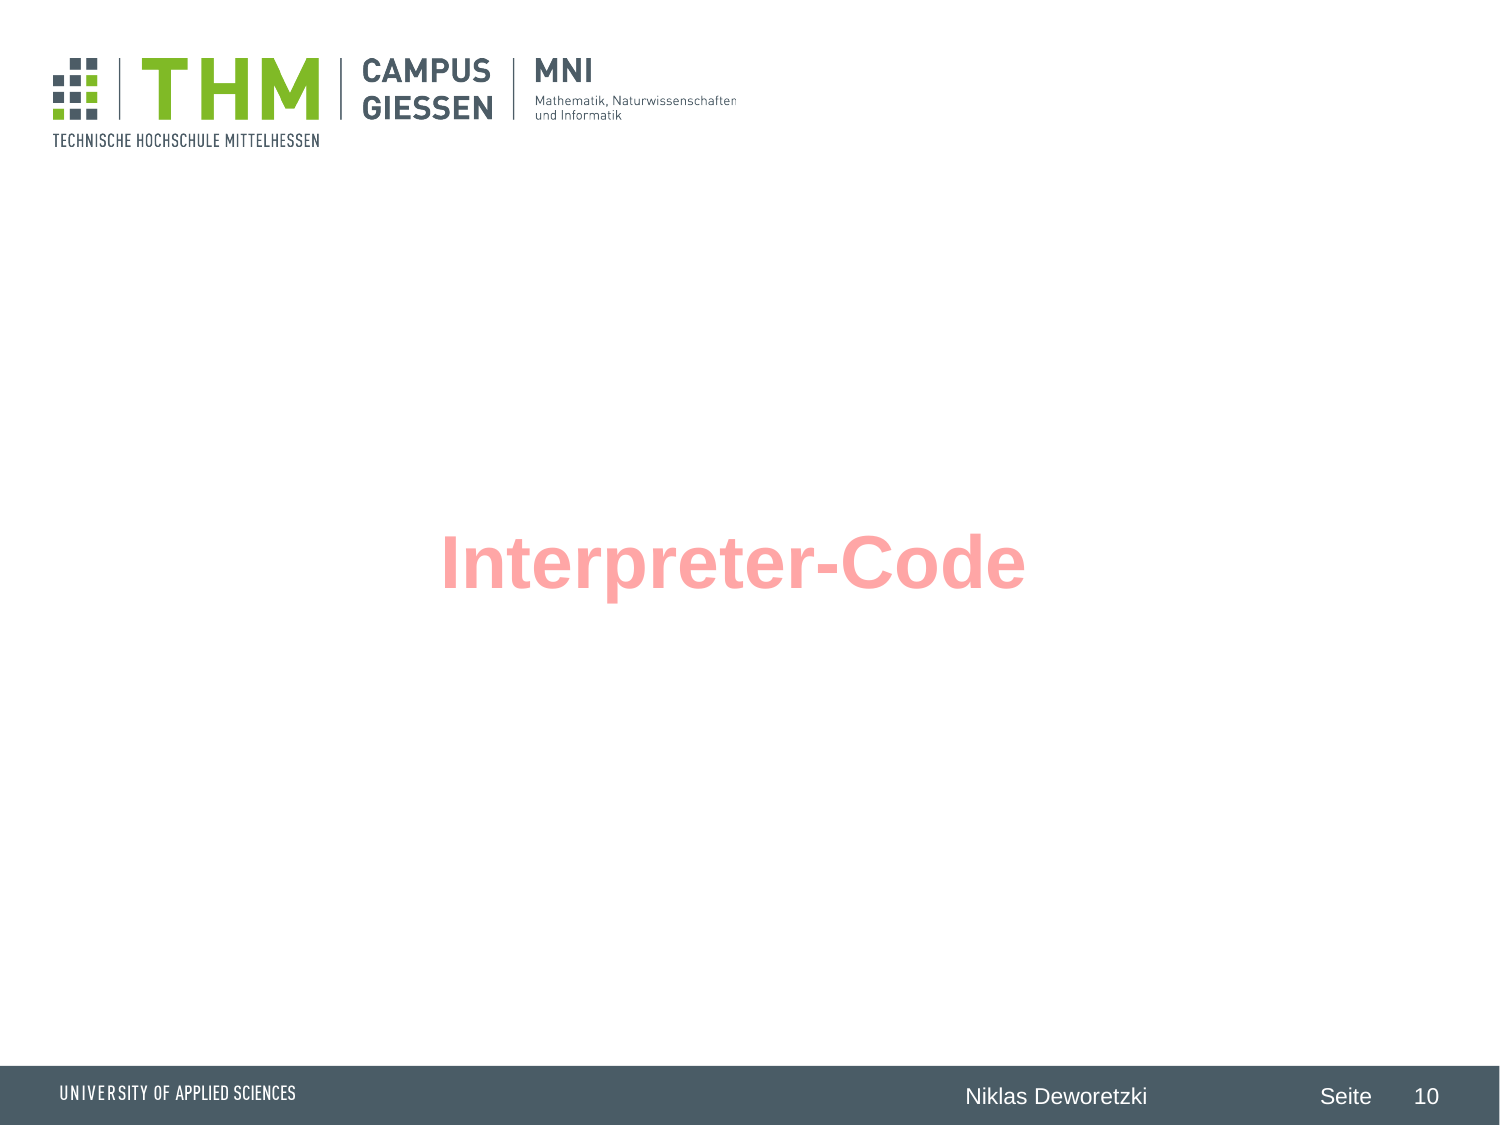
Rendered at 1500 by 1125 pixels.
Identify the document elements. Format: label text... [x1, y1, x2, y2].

title Interpreter-Code [43, 505, 1426, 601]
slide_number [1376, 1073, 1455, 1118]
picture [59, 1082, 296, 1104]
picture [53, 58, 736, 147]
